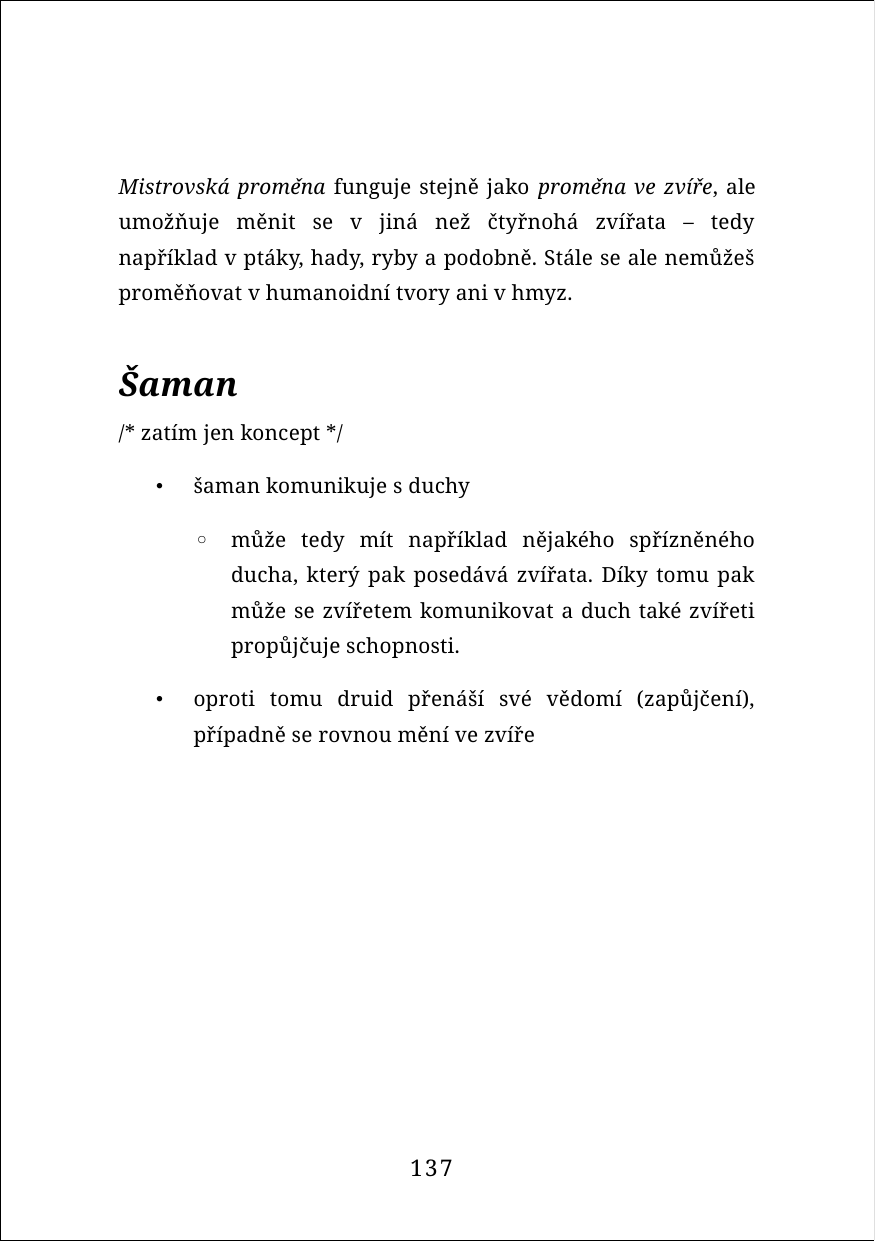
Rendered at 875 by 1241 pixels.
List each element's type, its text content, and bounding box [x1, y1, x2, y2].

subtitle Šaman [118, 361, 756, 407]
list šaman komunikuje s duchy [156, 472, 756, 500]
text Mistrovská proměna funguje stejně jako proměna ve zvíře, ale umožňuje měnit se v jiná než čtyřnohá zvířata – tedy například v ptáky, hady, ryby a podobně. Stále se ale nemůžeš proměňovat v humanoidní tvory ani v hmyz. [118, 172, 756, 307]
list oproti tomu druid přenáší své vědomí (zapůjčení), případně se rovnou mění ve zvíře [156, 684, 756, 748]
list může tedy mít například nějakého spřízněného ducha, který pak posedává zvířata. Díky tomu pak může se zvířetem komunikovat a duch také zvířeti propůjčuje schopnosti. [193, 525, 756, 660]
text /* zatím jen koncept */ [118, 418, 756, 447]
